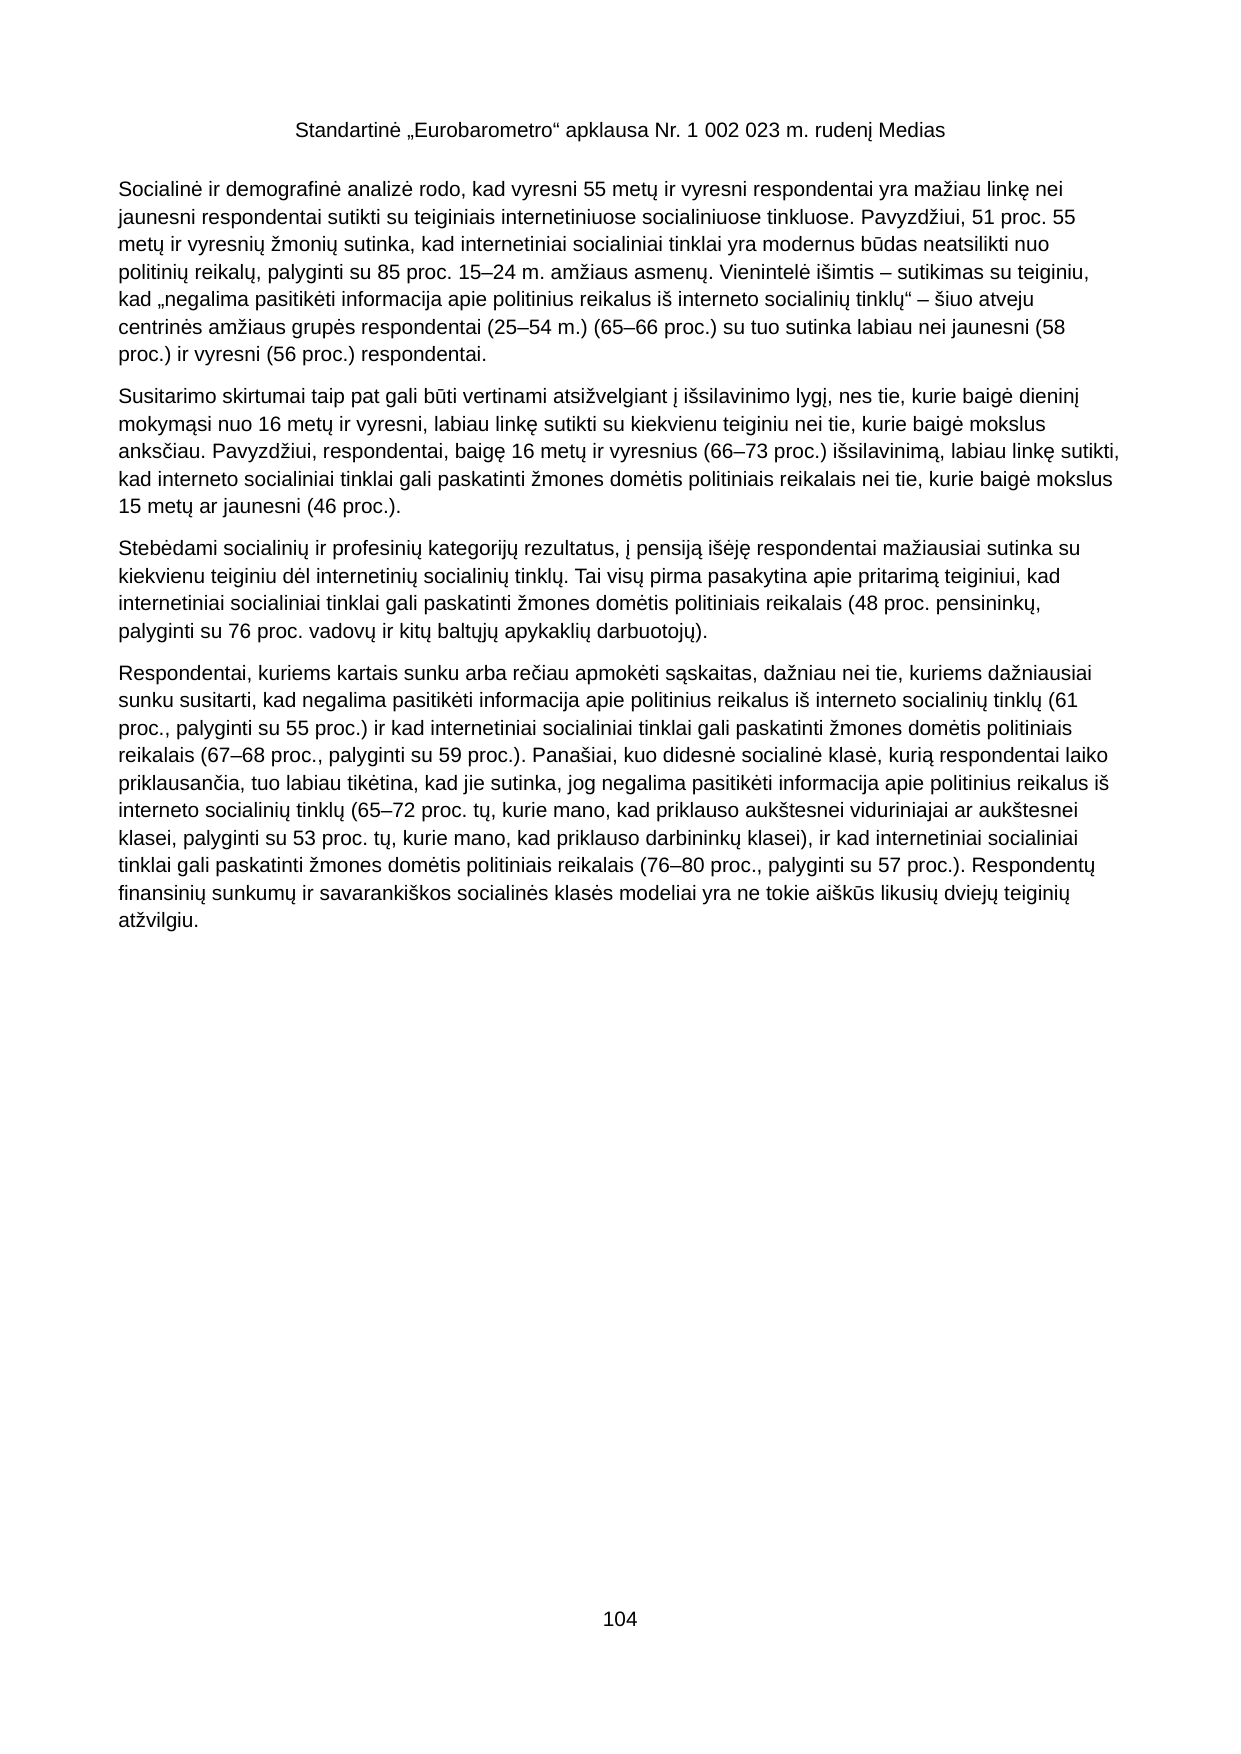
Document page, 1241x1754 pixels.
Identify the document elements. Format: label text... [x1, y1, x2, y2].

text Susitarimo skirtumai taip pat gali būti vertinami atsižvelgiant į išsilavinimo lygį, nes tie, kurie baigė dieninį mokymąsi nuo 16 metų ir vyresni, labiau linkę sutikti su kiekvienu teiginiu nei tie, kurie baigė mokslus anksčiau. Pavyzdžiui, respondentai, baigę 16 metų ir vyresnius (66–73 proc.) išsilavinimą, labiau linkę sutikti, kad interneto socialiniai tinklai gali paskatinti žmones domėtis politiniais reikalais nei tie, kurie baigė mokslus 15 metų ar jaunesni (46 proc.). [118, 384, 1122, 518]
text Stebėdami socialinių ir profesinių kategorijų rezultatus, į pensiją išėję respondentai mažiausiai sutinka su kiekvienu teiginiu dėl internetinių socialinių tinklų. Tai visų pirma pasakytina apie pritarimą teiginiui, kad internetiniai socialiniai tinklai gali paskatinti žmones domėtis politiniais reikalais (48 proc. pensininkų, palyginti su 76 proc. vadovų ir kitų baltųjų apykaklių darbuotojų). [118, 536, 1122, 643]
text Respondentai, kuriems kartais sunku arba rečiau apmokėti sąskaitas, dažniau nei tie, kuriems dažniausiai sunku susitarti, kad negalima pasitikėti informacija apie politinius reikalus iš interneto socialinių tinklų (61 proc., palyginti su 55 proc.) ir kad internetiniai socialiniai tinklai gali paskatinti žmones domėtis politiniais reikalais (67–68 proc., palyginti su 59 proc.). Panašiai, kuo didesnė socialinė klasė, kurią respondentai laiko priklausančia, tuo labiau tikėtina, kad jie sutinka, jog negalima pasitikėti informacija apie politinius reikalus iš interneto socialinių tinklų (65–72 proc. tų, kurie mano, kad priklauso aukštesnei viduriniajai ar aukštesnei klasei, palyginti su 53 proc. tų, kurie mano, kad priklauso darbininkų klasei), ir kad internetiniai socialiniai tinklai gali paskatinti žmones domėtis politiniais reikalais (76–80 proc., palyginti su 57 proc.). Respondentų finansinių sunkumų ir savarankiškos socialinės klasės modeliai yra ne tokie aiškūs likusių dviejų teiginių atžvilgiu. [118, 661, 1122, 932]
text Socialinė ir demografinė analizė rodo, kad vyresni 55 metų ir vyresni respondentai yra mažiau linkę nei jaunesni respondentai sutikti su teiginiais internetiniuose socialiniuose tinkluose. Pavyzdžiui, 51 proc. 55 metų ir vyresnių žmonių sutinka, kad internetiniai socialiniai tinklai yra modernus būdas neatsilikti nuo politinių reikalų, palyginti su 85 proc. 15–24 m. amžiaus asmenų. Vienintelė išimtis – sutikimas su teiginiu, kad „negalima pasitikėti informacija apie politinius reikalus iš interneto socialinių tinklų“ – šiuo atveju centrinės amžiaus grupės respondentai (25–54 m.) (65–66 proc.) su tuo sutinka labiau nei jaunesni (58 proc.) ir vyresni (56 proc.) respondentai. [118, 177, 1122, 366]
